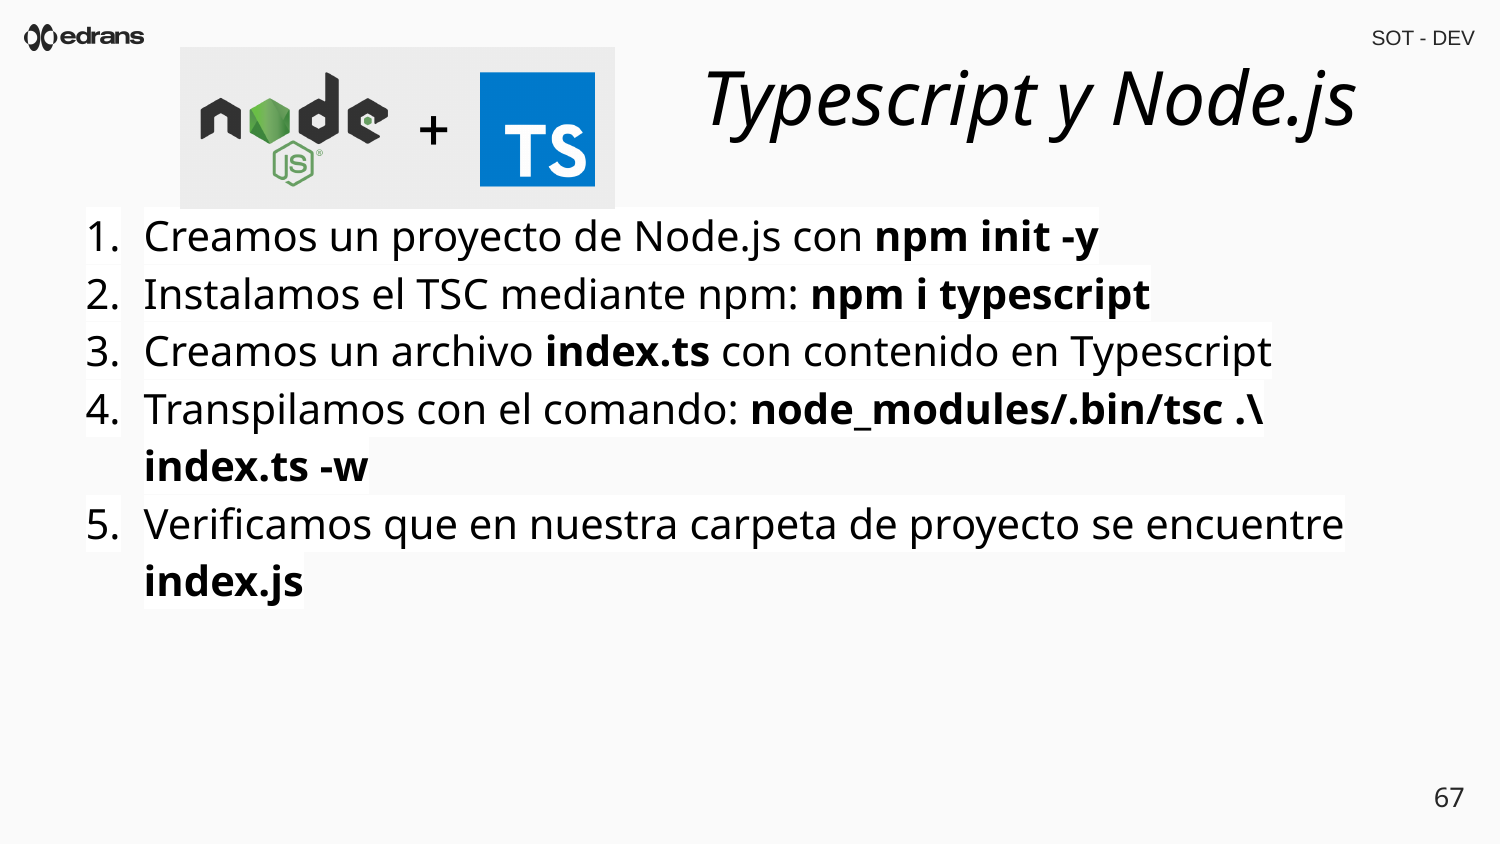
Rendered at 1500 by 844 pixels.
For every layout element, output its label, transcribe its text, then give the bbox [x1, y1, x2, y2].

picture [180, 47, 615, 209]
slide_number [1389, 764, 1480, 830]
picture [24, 24, 144, 51]
text_box SOT - DEV [1266, 24, 1475, 51]
text_box Typescript y Node.js [673, 35, 1387, 156]
text_box Creamos un proyecto de Node.js con npm init -y Instalamos el TSC mediante npm: npm i typescript Creamos un archivo index.ts con contenido en Typescript Transpilamos con el comando: node_modules/.bin/tsc .\index.ts -w Verificamos que en nuestra carpeta de proyecto se encuentre index.js [53, 187, 1436, 756]
